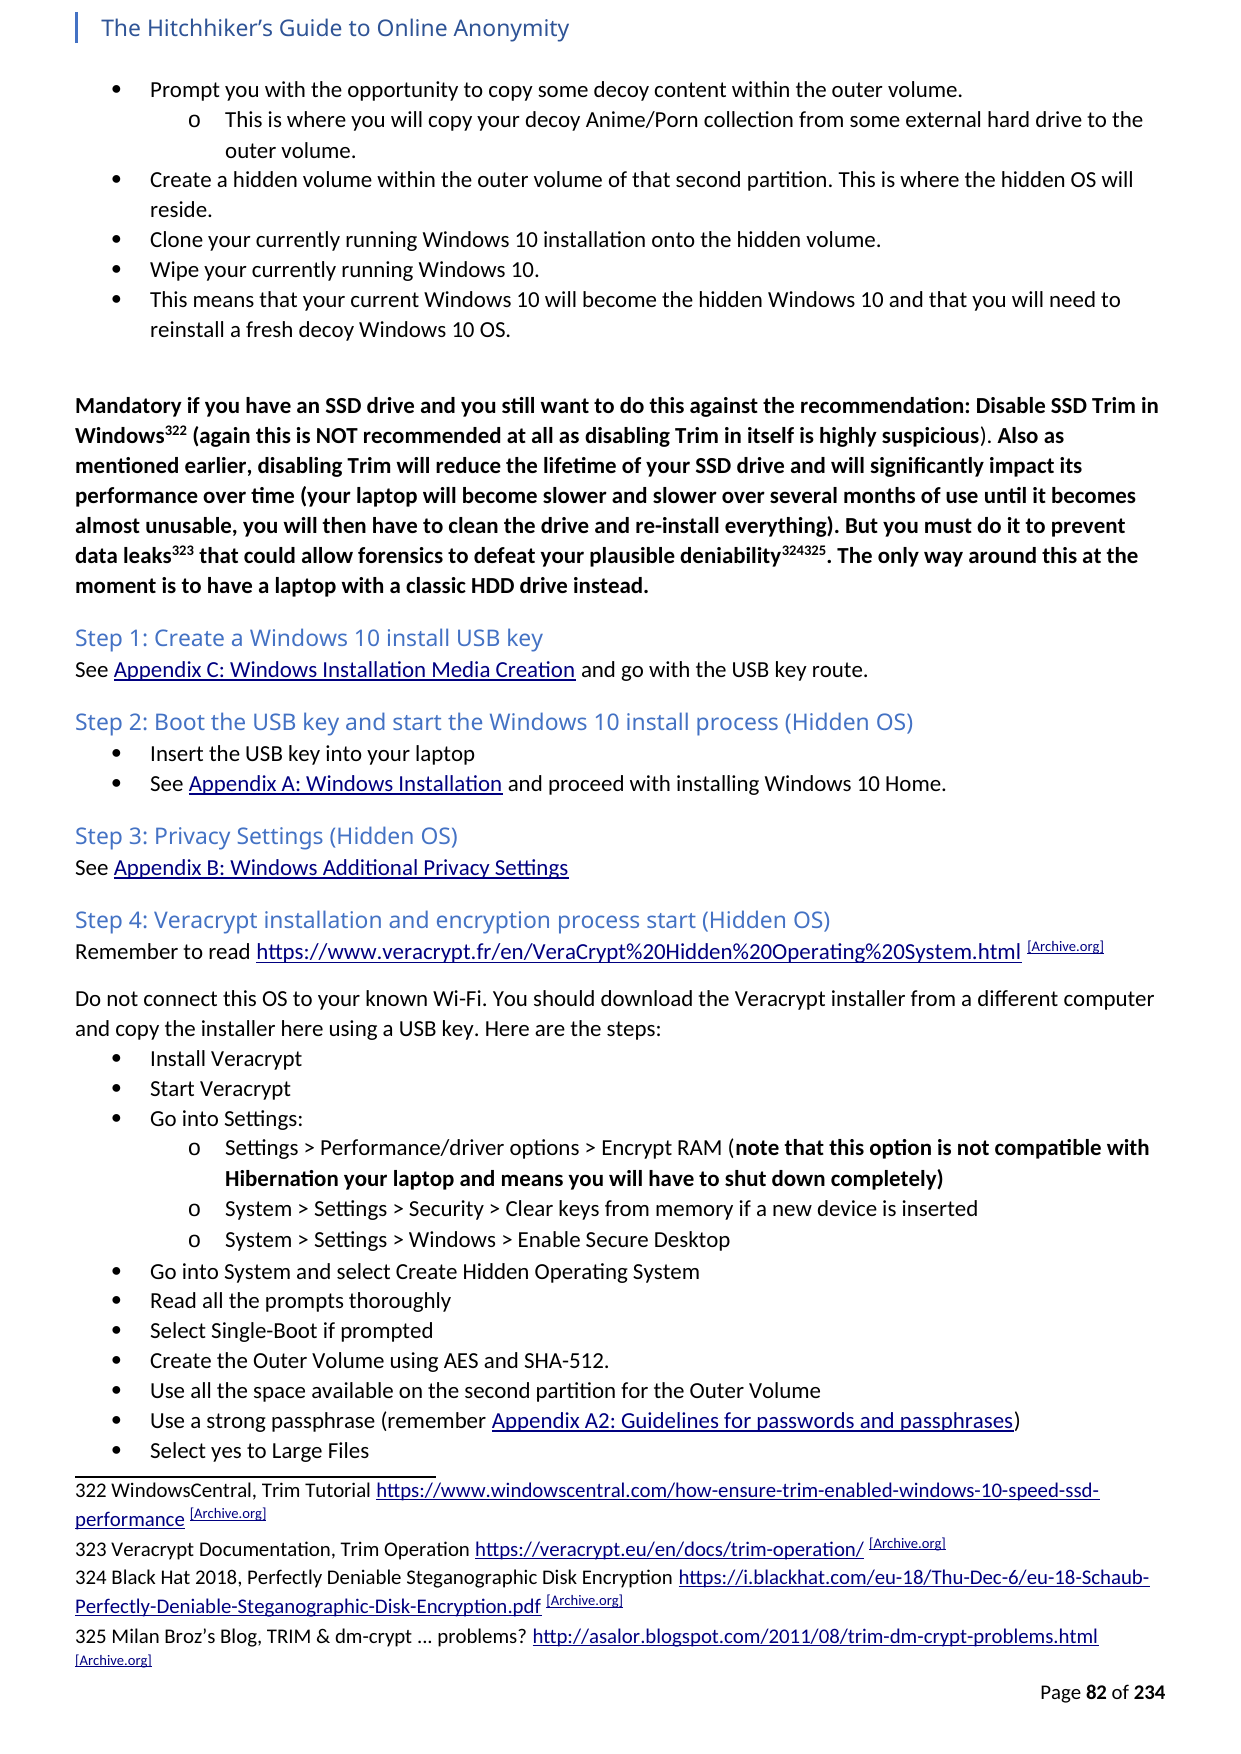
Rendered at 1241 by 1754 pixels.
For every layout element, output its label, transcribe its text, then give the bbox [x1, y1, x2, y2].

list Install Veracrypt [112, 1044, 1165, 1072]
text Veracrypt Documentation, Trim Operation https://veracrypt.eu/en/docs/trim-operation/ [Archive.org] [75, 1534, 1165, 1562]
list Go into Settings: [112, 1104, 1165, 1132]
text Milan Broz’s Blog, TRIM & dm-crypt ... problems? http://asalor.blogspot.com/2011/08/trim-dm-crypt-problems.html [Archive.org] [75, 1621, 1165, 1679]
list Use a strong passphrase (remember Appendix A2: Guidelines for passwords and passphrases) [112, 1406, 1165, 1434]
list Wipe your currently running Windows 10. [112, 255, 1165, 283]
list Create the Outer Volume using AES and SHA-512. [112, 1346, 1165, 1374]
list Start Veracrypt [112, 1074, 1165, 1102]
text WindowsCentral, Trim Tutorial https://www.windowscentral.com/how-ensure-trim-enabled-windows-10-speed-ssd-performance [Archive.org] [75, 1477, 1165, 1532]
text Mandatory if you have an SSD drive and you still want to do this against the recommendation: Disable SSD Trim in Windows (again this is NOT recommended at all as disabling Trim in itself is highly suspicious). Also as mentioned earlier, disabling Trim will reduce the lifetime of your SSD drive and will significantly impact its performance over time (your laptop will become slower and slower over several months of use until it becomes almost unusable, you will then have to clean the drive and re-install everything). But you must do it to prevent data leaks that could allow forensics to defeat your plausible deniability. The only way around this at the moment is to have a laptop with a classic HDD drive instead. [75, 392, 1165, 599]
subtitle Step 4: Veracrypt installation and encryption process start (Hidden OS) [75, 904, 1165, 935]
list Prompt you with the opportunity to copy some decoy content within the outer volume. [112, 75, 1165, 103]
list This means that your current Windows 10 will become the hidden Windows 10 and that you will need to reinstall a fresh decoy Windows 10 OS. [112, 285, 1165, 343]
list Create a hidden volume within the outer volume of that second partition. This is where the hidden OS will reside. [112, 166, 1165, 223]
list Settings > Performance/driver options > Encrypt RAM (note that this option is not compatible with Hibernation your laptop and means you will have to shut down completely) [187, 1133, 1165, 1193]
list Go into System and select Create Hidden Operating System [112, 1257, 1165, 1285]
list See Appendix A: Windows Installation and proceed with installing Windows 10 Home. [112, 769, 1165, 797]
text Do not connect this OS to your known Wi-Fi. You should download the Veracrypt installer from a different computer and copy the installer here using a USB key. Here are the steps: [75, 984, 1165, 1042]
subtitle Step 3: Privacy Settings (Hidden OS) [75, 820, 1165, 851]
list Select yes to Large Files [112, 1436, 1165, 1464]
list Use all the space available on the second partition for the Outer Volume [112, 1376, 1165, 1404]
list Insert the USB key into your laptop [112, 739, 1165, 767]
list System > Settings > Security > Clear keys from memory if a new device is inserted [187, 1194, 1165, 1224]
list System > Settings > Windows > Enable Secure Desktop [187, 1226, 1165, 1255]
subtitle Step 1: Create a Windows 10 install USB key [75, 622, 1165, 653]
list This is where you will copy your decoy Anime/Porn collection from some external hard drive to the outer volume. [187, 105, 1165, 164]
text Remember to read https://www.veracrypt.fr/en/VeraCrypt%20Hidden%20Operating%20System.html [Archive.org] [75, 937, 1165, 966]
text See Appendix B: Windows Additional Privacy Settings [75, 853, 1165, 881]
list Select Single-Boot if prompted [112, 1317, 1165, 1344]
list Clone your currently running Windows 10 installation onto the hidden volume. [112, 225, 1165, 253]
text Black Hat 2018, Perfectly Deniable Steganographic Disk Encryption https://i.blackhat.com/eu-18/Thu-Dec-6/eu-18-Schaub-Perfectly-Deniable-Steganographic-Disk-Encryption.pdf [Archive.org] [75, 1564, 1165, 1619]
subtitle Step 2: Boot the USB key and start the Windows 10 install process (Hidden OS) [75, 706, 1165, 737]
text See Appendix C: Windows Installation Media Creation and go with the USB key route. [75, 655, 1165, 683]
list Read all the prompts thoroughly [112, 1287, 1165, 1315]
